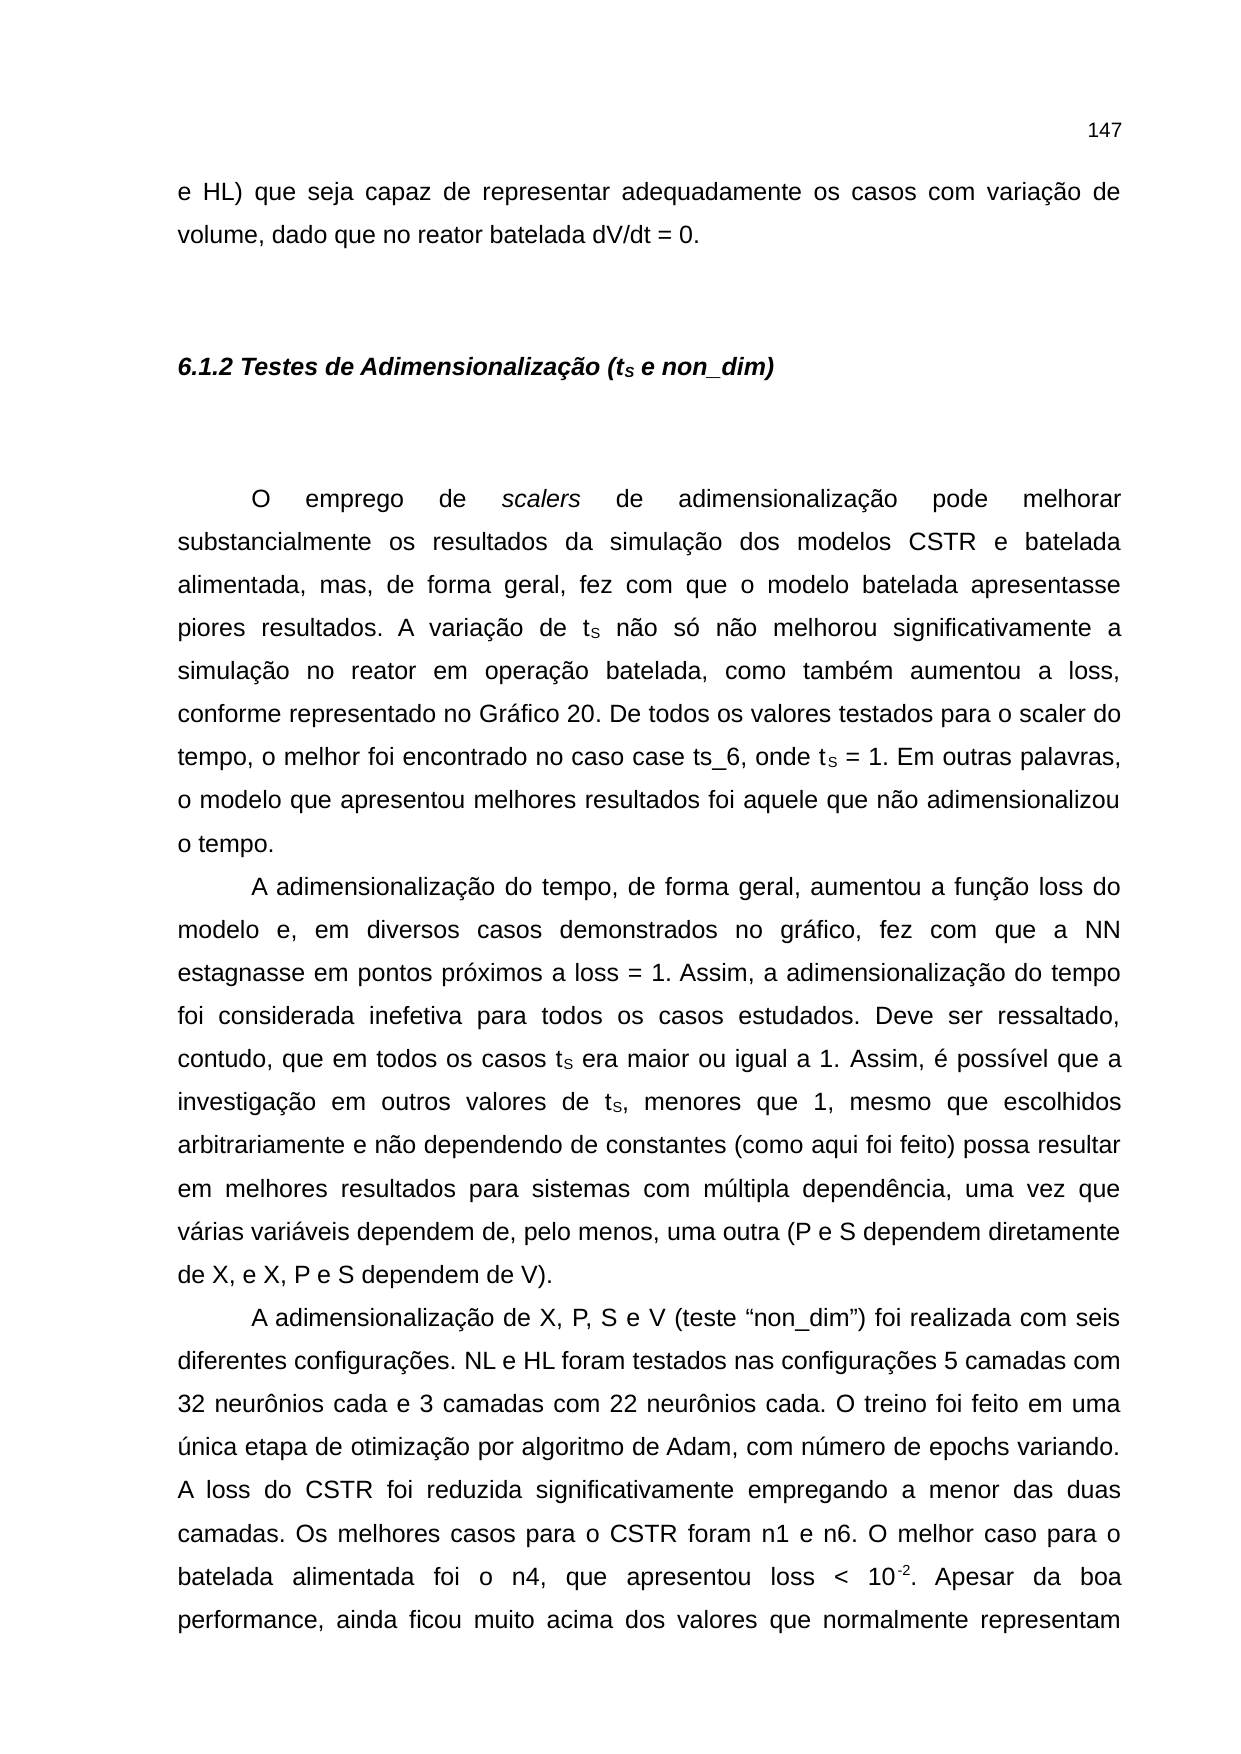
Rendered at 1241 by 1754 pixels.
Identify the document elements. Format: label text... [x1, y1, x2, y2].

text O emprego de scalers de adimensionalização pode melhorar substancialmente os resultados da simulação dos modelos CSTR e batelada alimentada, mas, de forma geral, fez com que o modelo batelada apresentasse piores resultados. A variação de tS não só não melhorou significativamente a simulação no reator em operação batelada, como também aumentou a loss, conforme representado no Gráfico 20. De todos os valores testados para o scaler do tempo, o melhor foi encontrado no caso case ts_6, onde tS = 1. Em outras palavras, o modelo que apresentou melhores resultados foi aquele que não adimensionalizou o tempo. [177, 483, 1122, 857]
text A adimensionalização do tempo, de forma geral, aumentou a função loss do modelo e, em diversos casos demonstrados no gráfico, fez com que a NN estagnasse em pontos próximos a loss = 1. Assim, a adimensionalização do tempo foi considerada inefetiva para todos os casos estudados. Deve ser ressaltado, contudo, que em todos os casos tS era maior ou igual a 1. Assim, é possível que a investigação em outros valores de tS, menores que 1, mesmo que escolhidos arbitrariamente e não dependendo de constantes (como aqui foi feito) possa resultar em melhores resultados para sistemas com múltipla dependência, uma vez que várias variáveis dependem de, pelo menos, uma outra (P e S dependem diretamente de X, e X, P e S dependem de V). [177, 872, 1122, 1288]
subtitle Testes de Adimensionalização (tS e non_dim) [177, 352, 1122, 381]
text e HL) que seja capaz de representar adequadamente os casos com variação de volume, dado que no reator batelada dV/dt = 0. [177, 177, 1122, 249]
text A adimensionalização de X, P, S e V (teste “non_dim”) foi realizada com seis diferentes configurações. NL e HL foram testados nas configurações 5 camadas com 32 neurônios cada e 3 camadas com 22 neurônios cada. O treino foi feito em uma única etapa de otimização por algoritmo de Adam, com número de epochs variando. A loss do CSTR foi reduzida significativamente empregando a menor das duas camadas. Os melhores casos para o CSTR foram n1 e n6. O melhor caso para o batelada alimentada foi o n4, que apresentou loss < 10-2. Apesar da boa performance, ainda ficou muito acima dos valores que normalmente representam [177, 1303, 1122, 1633]
